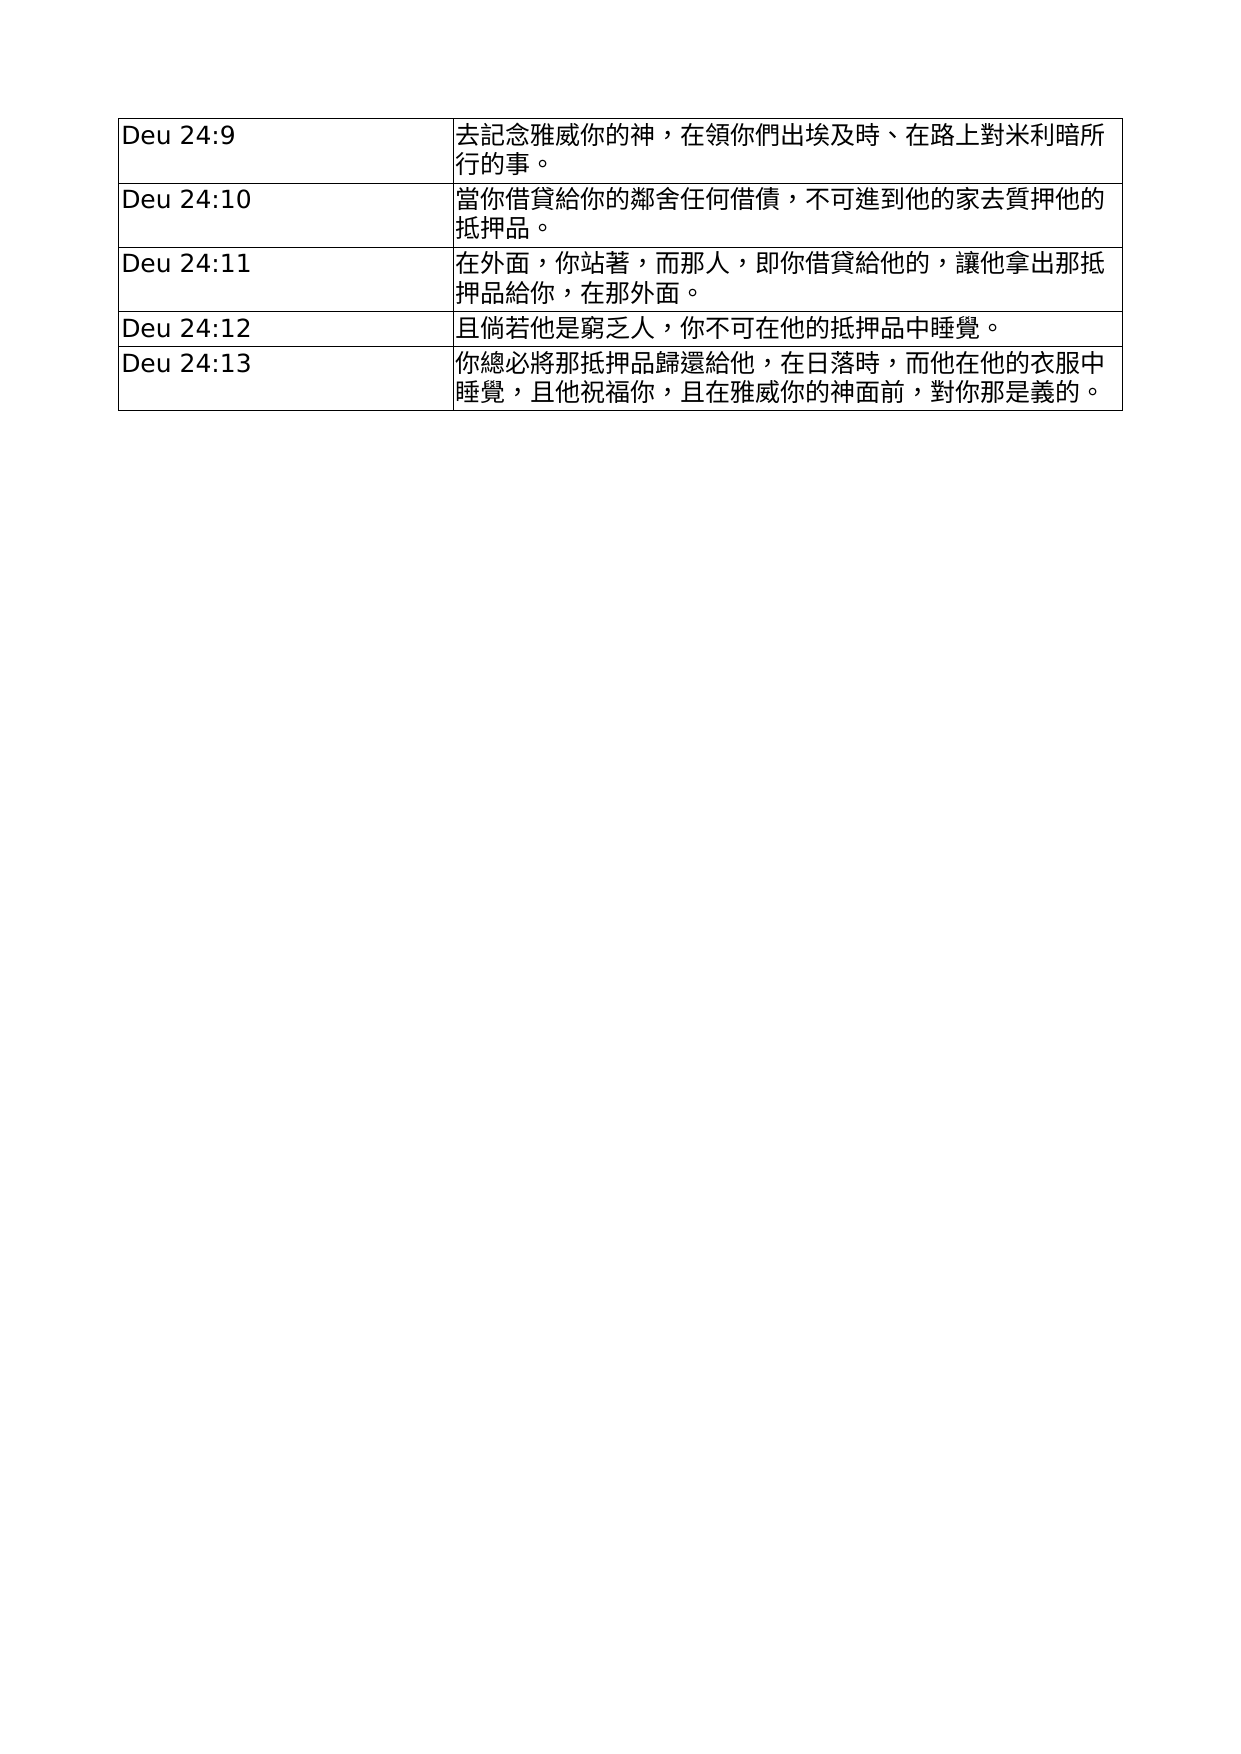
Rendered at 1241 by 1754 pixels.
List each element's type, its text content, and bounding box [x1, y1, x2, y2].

table_cell Deu 24:13 [119, 347, 453, 410]
table_cell 且倘若他是窮乏人，你不可在他的抵押品中睡覺。 [454, 312, 1122, 346]
table_cell 去記念雅威你的神，在領你們出埃及時、在路上對米利暗所行的事。 [454, 119, 1122, 182]
table_cell Deu 24:12 [119, 312, 453, 346]
table_cell Deu 24:10 [119, 184, 453, 247]
table_cell Deu 24:11 [119, 248, 453, 311]
table_cell 當你借貸給你的鄰舍任何借債，不可進到他的家去質押他的抵押品。 [454, 184, 1122, 247]
table_cell 在外面，你站著，而那人，即你借貸給他的，讓他拿出那抵押品給你，在那外面。 [454, 248, 1122, 311]
table_cell 你總必將那抵押品歸還給他，在日落時，而他在他的衣服中睡覺，且他祝福你，且在雅威你的神面前，對你那是義的。 [454, 347, 1122, 410]
table_cell Deu 24:9 [119, 119, 453, 182]
